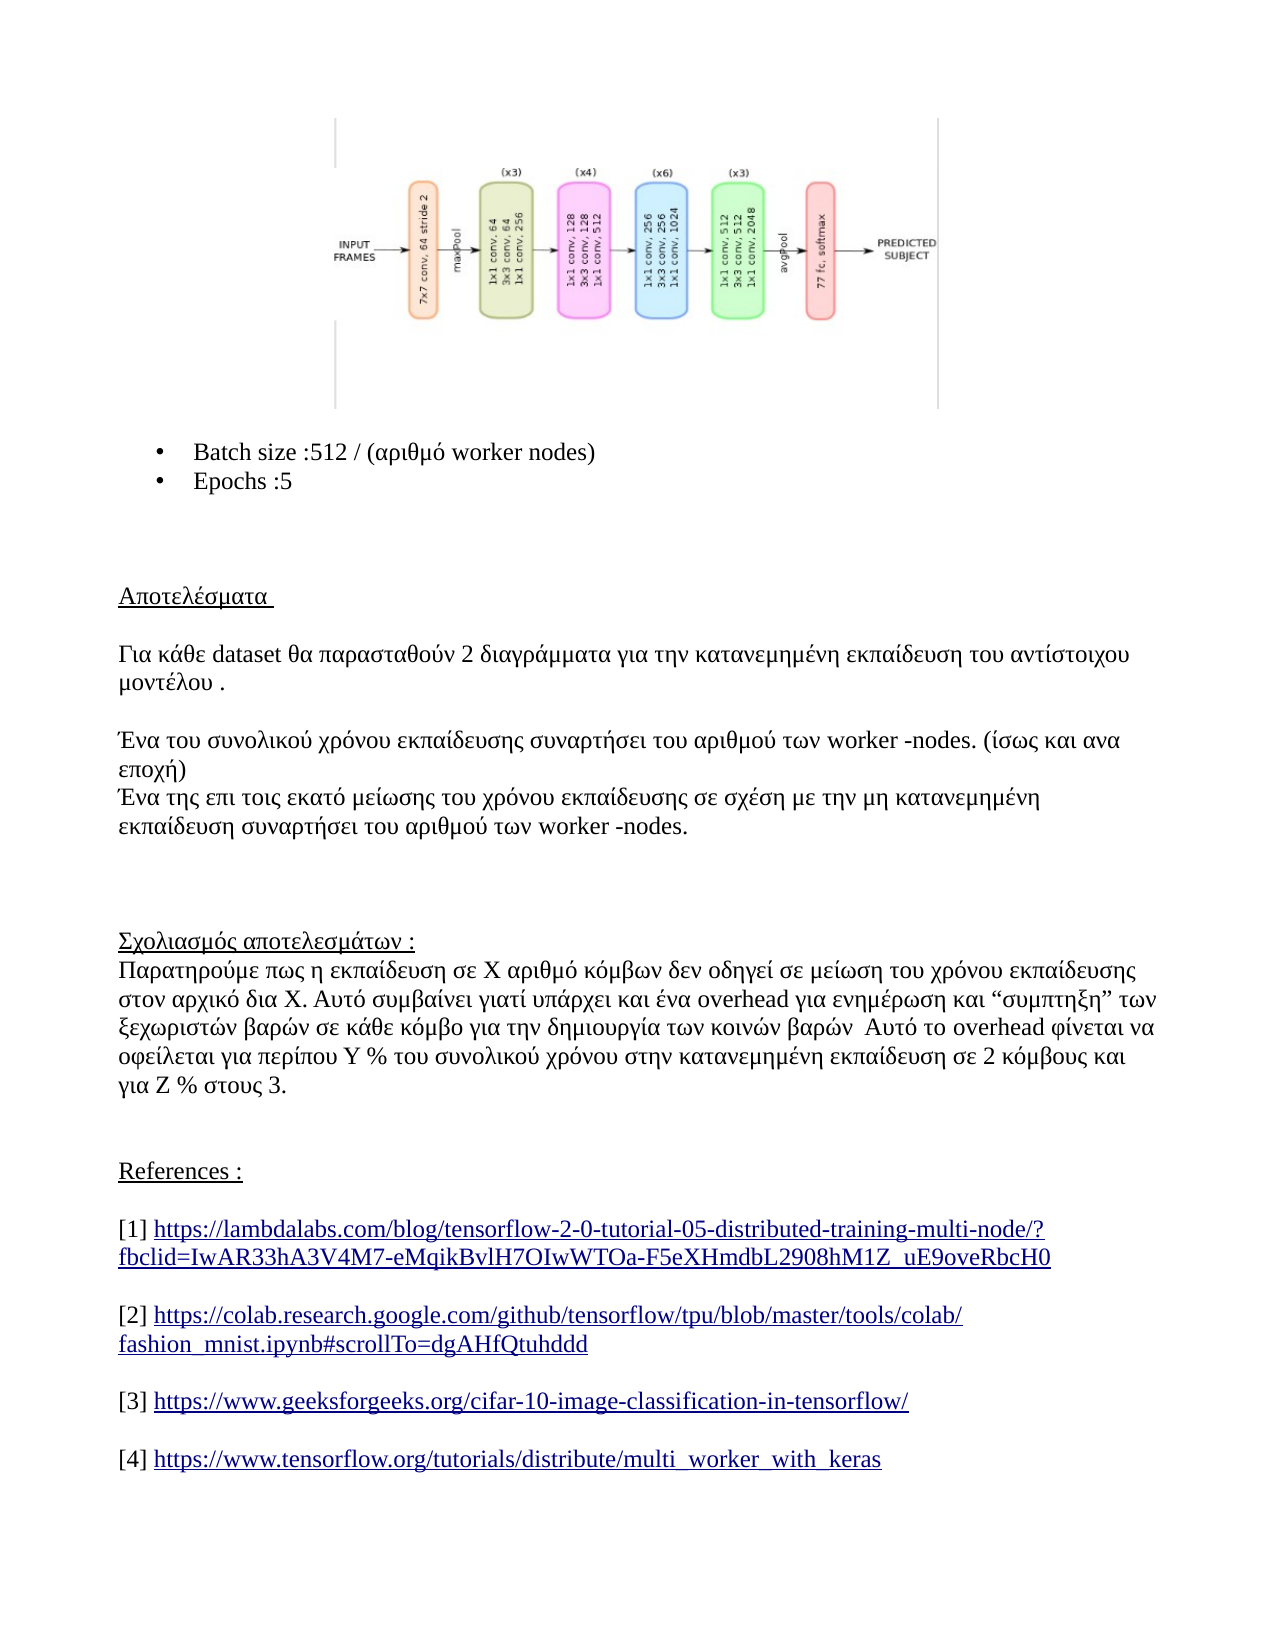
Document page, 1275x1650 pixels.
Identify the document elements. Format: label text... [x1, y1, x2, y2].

list Batch size :512 / (αριθμό worker nodes) [156, 437, 1157, 466]
text Αποτελέσματα [118, 581, 1157, 610]
text Ένα του συνολικού χρόνου εκπαίδευσης συναρτήσει του αριθμού των worker -nodes. (ίσως και ανα εποχή) [118, 725, 1157, 782]
text [3] https://www.geeksforgeeks.org/cifar-10-image-classification-in-tensorflow/ [118, 1386, 1157, 1415]
text [1] https://lambdalabs.com/blog/tensorflow-2-0-tutorial-05-distributed-training-multi-node/?fbclid=IwAR33hA3V4M7-eMqikBvlH7OIwWTOa-F5eXHmdbL2908hM1Z_uE9oveRbcH0 [118, 1214, 1157, 1271]
text References : [118, 1156, 1157, 1185]
text [2] https://colab.research.google.com/github/tensorflow/tpu/blob/master/tools/colab/fashion_mnist.ipynb#scrollTo=dgAHfQtuhddd [118, 1300, 1157, 1357]
text [4] https://www.tensorflow.org/tutorials/distribute/multi_worker_with_keras [118, 1444, 1157, 1472]
text Παρατηρούμε πως η εκπαίδευση σε Χ αριθμό κόμβων δεν οδηγεί σε μείωση του χρόνου εκπαίδευσης στον αρχικό δια Χ. Αυτό συμβαίνει γιατί υπάρχει και ένα overhead για ενημέρωση και “συμπτηξη” των ξεχωριστών βαρών σε κάθε κόμβο για την δημιουργία των κοινών βαρών Αυτό το overhead φίνεται να οφείλεται για περίπου Υ % του συνολικού χρόνου στην κατανεμημένη εκπαίδευση σε 2 κόμβους και για Ζ % στους 3. [118, 955, 1157, 1099]
picture [326, 118, 949, 409]
text Ένα της επι τοις εκατό μείωσης του χρόνου εκπαίδευσης σε σχέση με την μη κατανεμημένη εκπαίδευση συναρτήσει του αριθμού των worker -nodes. [118, 782, 1157, 840]
text Για κάθε dataset θα παρασταθούν 2 διαγράμματα για την κατανεμημένη εκπαίδευση του αντίστοιχου μοντέλου . [118, 639, 1157, 696]
list Epochs :5 [156, 466, 1157, 495]
text Σχολιασμός αποτελεσμάτων : [118, 926, 1157, 955]
